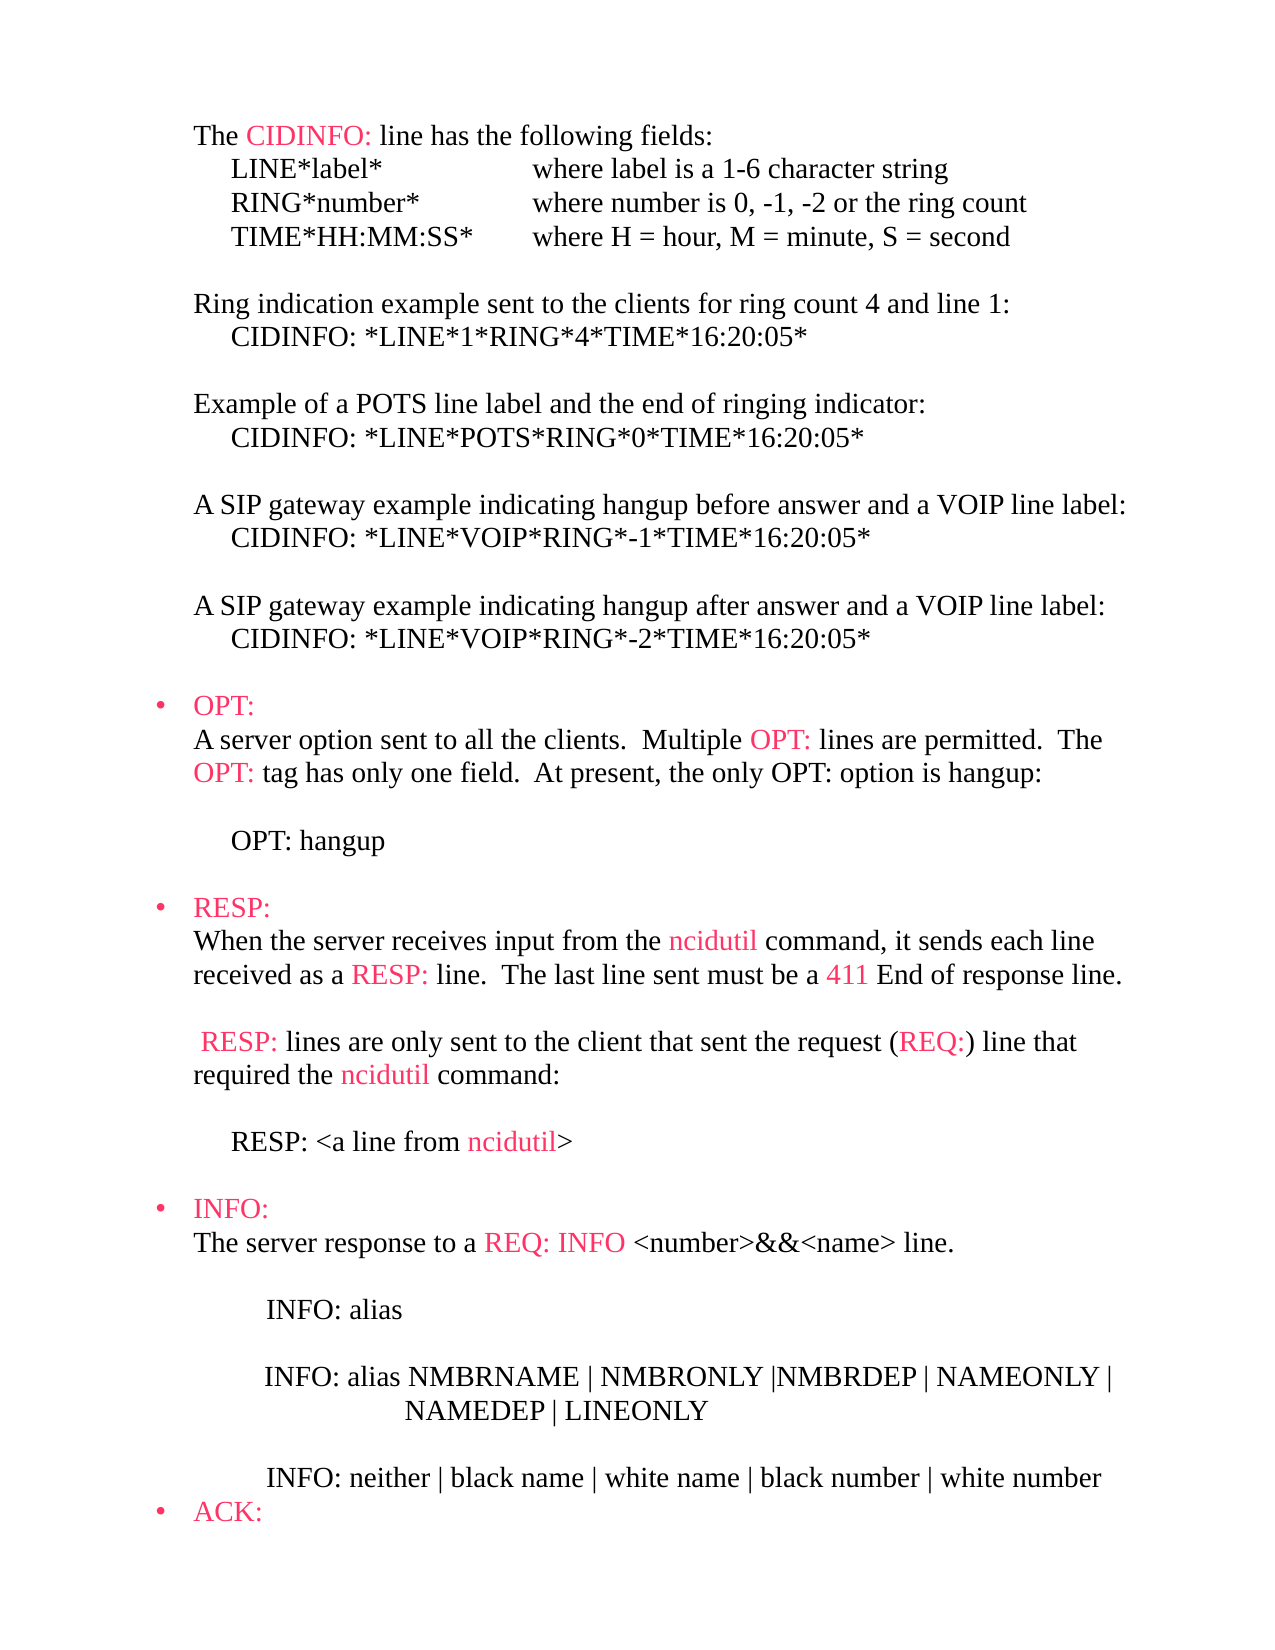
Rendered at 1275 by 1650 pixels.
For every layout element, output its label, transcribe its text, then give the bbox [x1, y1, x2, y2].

list RESP: <a line from ncidutil> [193, 1124, 1157, 1158]
list The CIDINFO: line has the following fields: [156, 118, 1157, 152]
table_cell TIME*HH:MM:SS* [118, 219, 494, 252]
list NAMEDEP | LINEONLY [266, 1393, 1157, 1427]
list CIDINFO: *LINE*POTS*RING*0*TIME*16:20:05* [193, 420, 1157, 453]
list Example of a POTS line label and the end of ringing indicator: [156, 386, 1157, 420]
list OPT: [156, 688, 1157, 722]
list RESP: [156, 890, 1157, 923]
list OPT: hangup [193, 823, 1157, 856]
table_cell where number is 0, -1, -2 or the ring count [495, 185, 1275, 219]
list A SIP gateway example indicating hangup before answer and a VOIP line label: [156, 487, 1157, 521]
list The server response to a REQ: INFO <number>&&<name> line. [156, 1225, 1157, 1259]
table_cell where H = hour, M = minute, S = second [495, 219, 1275, 252]
text INFO: alias [266, 1292, 1157, 1326]
list CIDINFO: *LINE*VOIP*RING*-2*TIME*16:20:05* [193, 621, 1157, 655]
list INFO: [156, 1192, 1157, 1225]
list INFO: alias NMBRNAME | NMBRONLY |NMBRDEP | NAMEONLY | [118, 1359, 1157, 1393]
list Ring indication example sent to the clients for ring count 4 and line 1: [156, 286, 1157, 319]
list CIDINFO: *LINE*VOIP*RING*-1*TIME*16:20:05* [193, 521, 1157, 554]
table_header LINE*label* [118, 152, 494, 185]
list When the server receives input from the ncidutil command, it sends each line received as a RESP: line. The last line sent must be a 411 End of response line. [156, 923, 1157, 990]
table_cell RING*number* [118, 185, 494, 219]
list ACK: [156, 1494, 1157, 1527]
list A server option sent to all the clients. Multiple OPT: lines are permitted. The OPT: tag has only one field. At present, the only OPT: option is hangup: [156, 722, 1157, 789]
table_header where label is a 1-6 character string [495, 152, 1275, 185]
list INFO: neither | black name | white name | black number | white number [266, 1460, 1157, 1494]
list A SIP gateway example indicating hangup after answer and a VOIP line label: [156, 588, 1157, 621]
list CIDINFO: *LINE*1*RING*4*TIME*16:20:05* [193, 319, 1157, 353]
list RESP: lines are only sent to the client that sent the request (REQ:) line that required the ncidutil command: [156, 1024, 1157, 1091]
